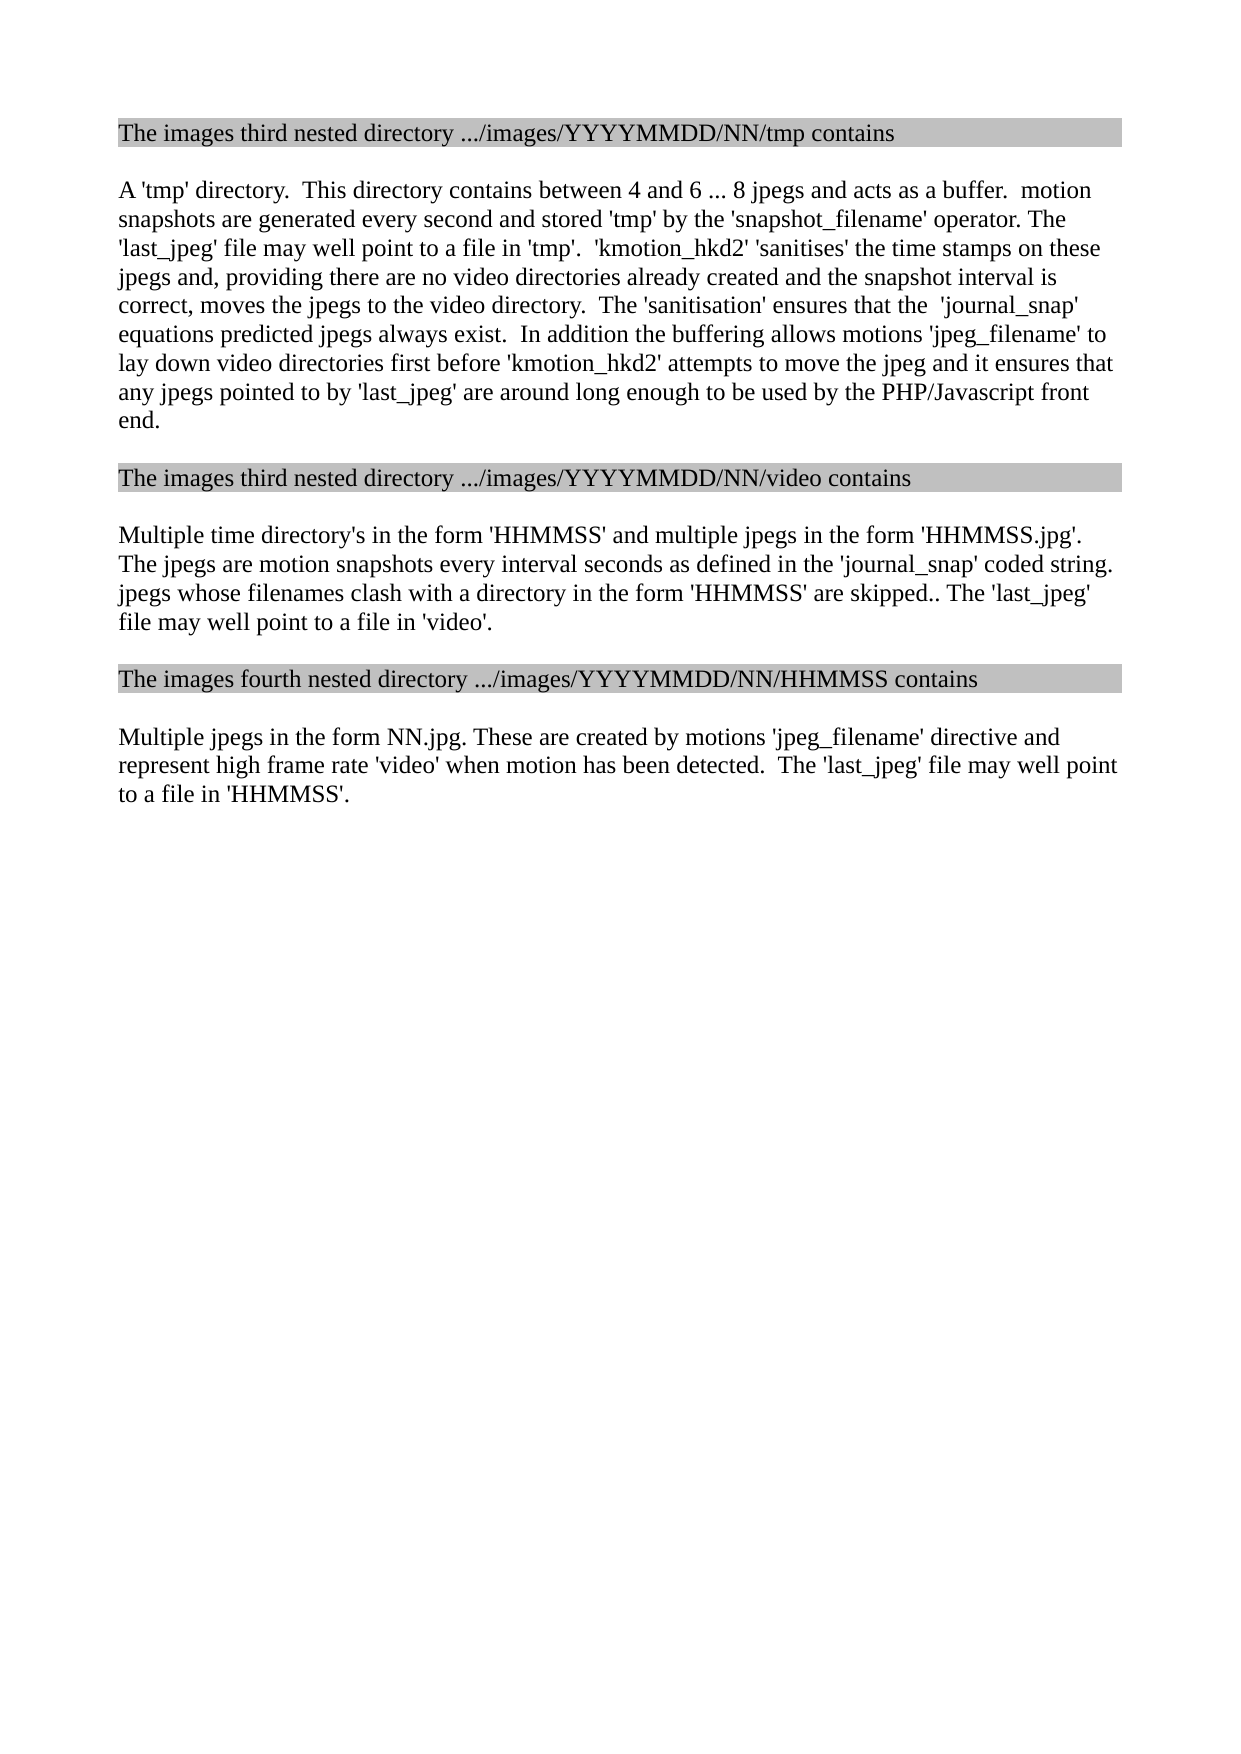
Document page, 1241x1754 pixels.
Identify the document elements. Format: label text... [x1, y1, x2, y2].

text Multiple jpegs in the form NN.jpg. These are created by motions 'jpeg_filename' directive and represent high frame rate 'video' when motion has been detected. The 'last_jpeg' file may well point to a file in 'HHMMSS'. [118, 722, 1122, 808]
text The images fourth nested directory .../images/YYYYMMDD/NN/HHMMSS contains [118, 664, 1122, 693]
text The images third nested directory .../images/YYYYMMDD/NN/tmp contains [118, 118, 1122, 147]
text A 'tmp' directory. This directory contains between 4 and 6 ... 8 jpegs and acts as a buffer. motion snapshots are generated every second and stored 'tmp' by the 'snapshot_filename' operator. The 'last_jpeg' file may well point to a file in 'tmp'. 'kmotion_hkd2' 'sanitises' the time stamps on these jpegs and, providing there are no video directories already created and the snapshot interval is correct, moves the jpegs to the video directory. The 'sanitisation' ensures that the 'journal_snap' equations predicted jpegs always exist. In addition the buffering allows motions 'jpeg_filename' to lay down video directories first before 'kmotion_hkd2' attempts to move the jpeg and it ensures that any jpegs pointed to by 'last_jpeg' are around long enough to be used by the PHP/Javascript front end. [118, 176, 1122, 434]
text Multiple time directory's in the form 'HHMMSS' and multiple jpegs in the form 'HHMMSS.jpg'. The jpegs are motion snapshots every interval seconds as defined in the 'journal_snap' coded string. jpegs whose filenames clash with a directory in the form 'HHMMSS' are skipped.. The 'last_jpeg' file may well point to a file in 'video'. [118, 521, 1122, 636]
text The images third nested directory .../images/YYYYMMDD/NN/video contains [118, 463, 1122, 492]
